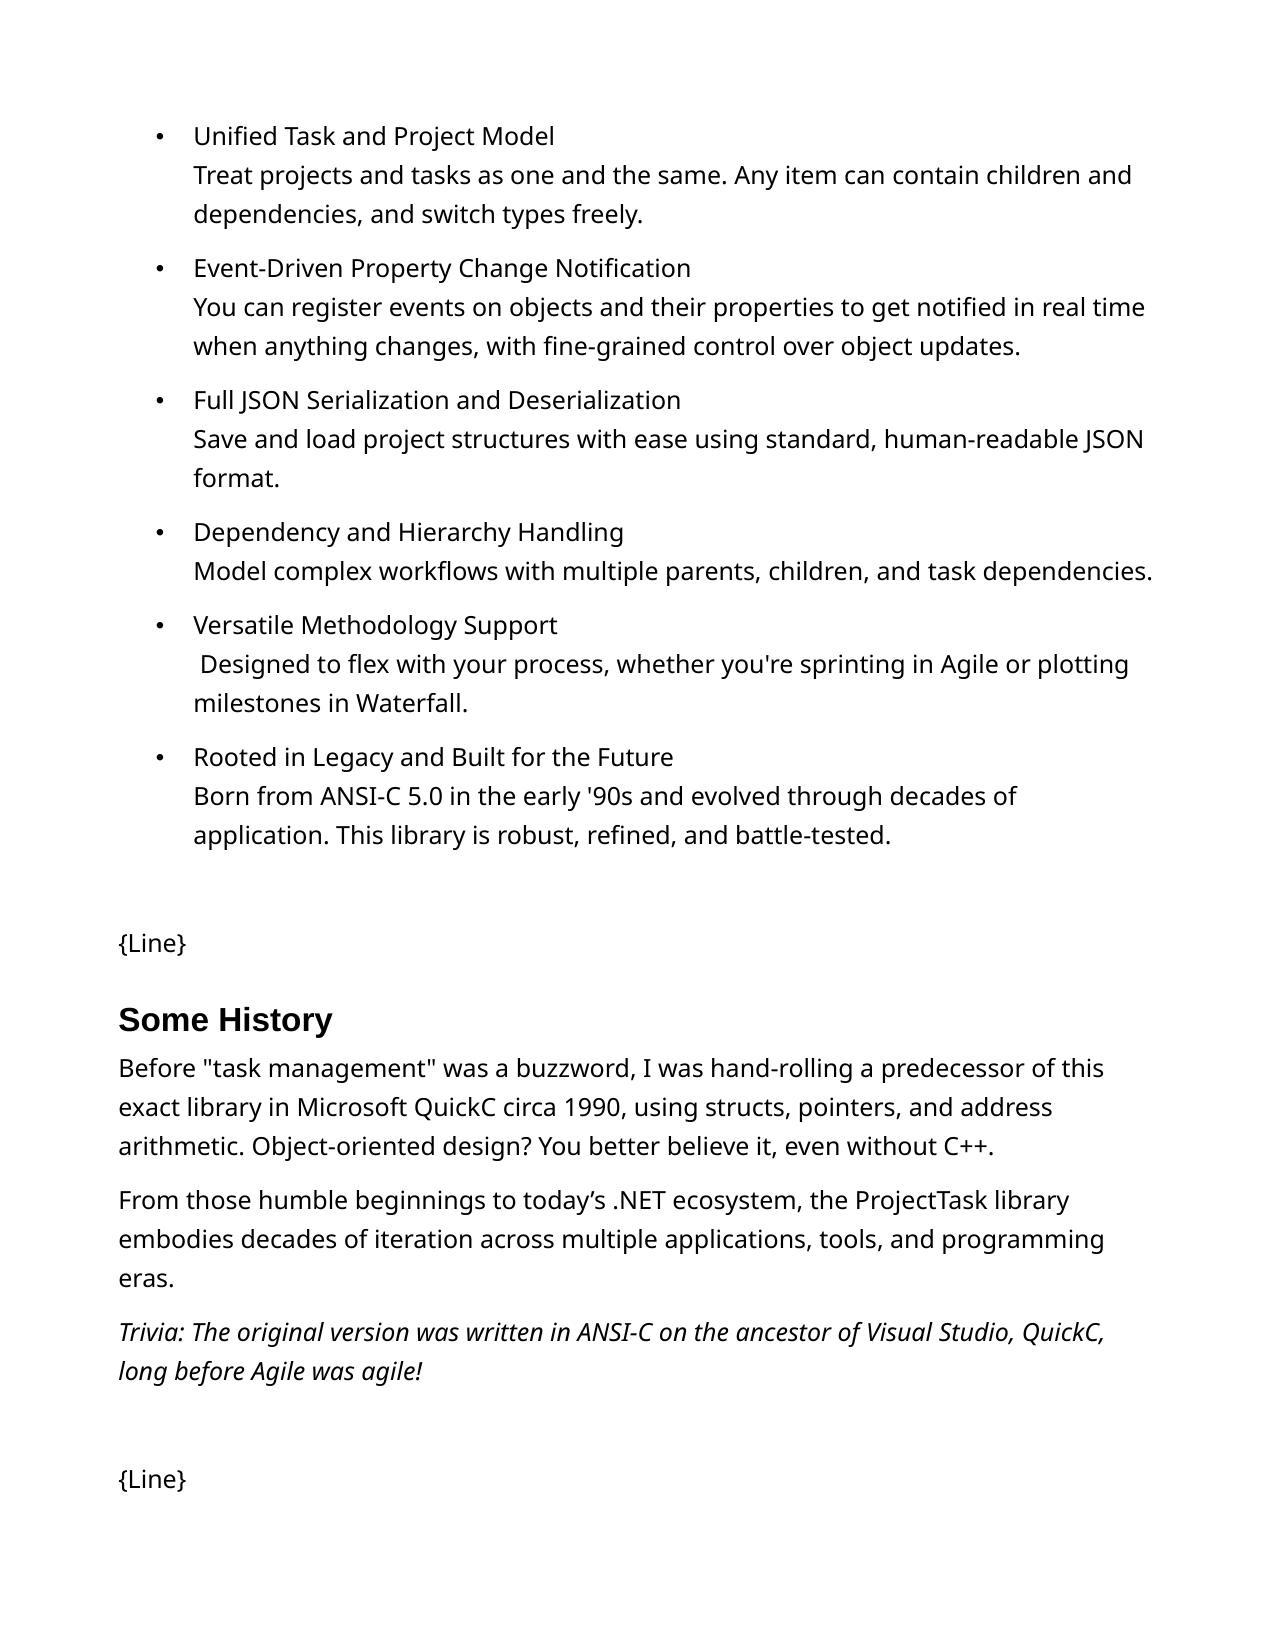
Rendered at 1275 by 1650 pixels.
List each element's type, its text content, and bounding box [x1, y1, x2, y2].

list Rooted in Legacy and Built for the Future Born from ANSI-C 5.0 in the early '90s and evolved through decades of application. This library is robust, refined, and battle-tested. [156, 739, 1157, 852]
text Trivia: The original version was written in ANSI-C on the ancestor of Visual Studio, QuickC, long before Agile was agile! [118, 1315, 1157, 1388]
list Dependency and Hierarchy Handling Model complex workflows with multiple parents, children, and task dependencies. [156, 514, 1157, 588]
subtitle Some History [118, 1000, 1157, 1038]
list Versatile Methodology Support Designed to flex with your process, whether you're sprinting in Agile or plotting milestones in Waterfall. [156, 607, 1157, 720]
text From those humble beginnings to today’s .NET ecosystem, the ProjectTask library embodies decades of iteration across multiple applications, tools, and programming eras. [118, 1183, 1157, 1295]
list Full JSON Serialization and Deserialization Save and load project structures with ease using standard, human-readable JSON format. [156, 382, 1157, 495]
text {Line} [118, 925, 1157, 959]
text Before "task management" was a buzzword, I was hand-rolling a predecessor of this exact library in Microsoft QuickC circa 1990, using structs, pointers, and address arithmetic. Object-oriented design? You better believe it, even without C++. [118, 1051, 1157, 1163]
list Unified Task and Project Model Treat projects and tasks as one and the same. Any item can contain children and dependencies, and switch types freely. [156, 118, 1157, 231]
text {Line} [118, 1462, 1157, 1496]
list Event-Driven Property Change Notification You can register events on objects and their properties to get notified in real time when anything changes, with fine-grained control over object updates. [156, 250, 1157, 363]
